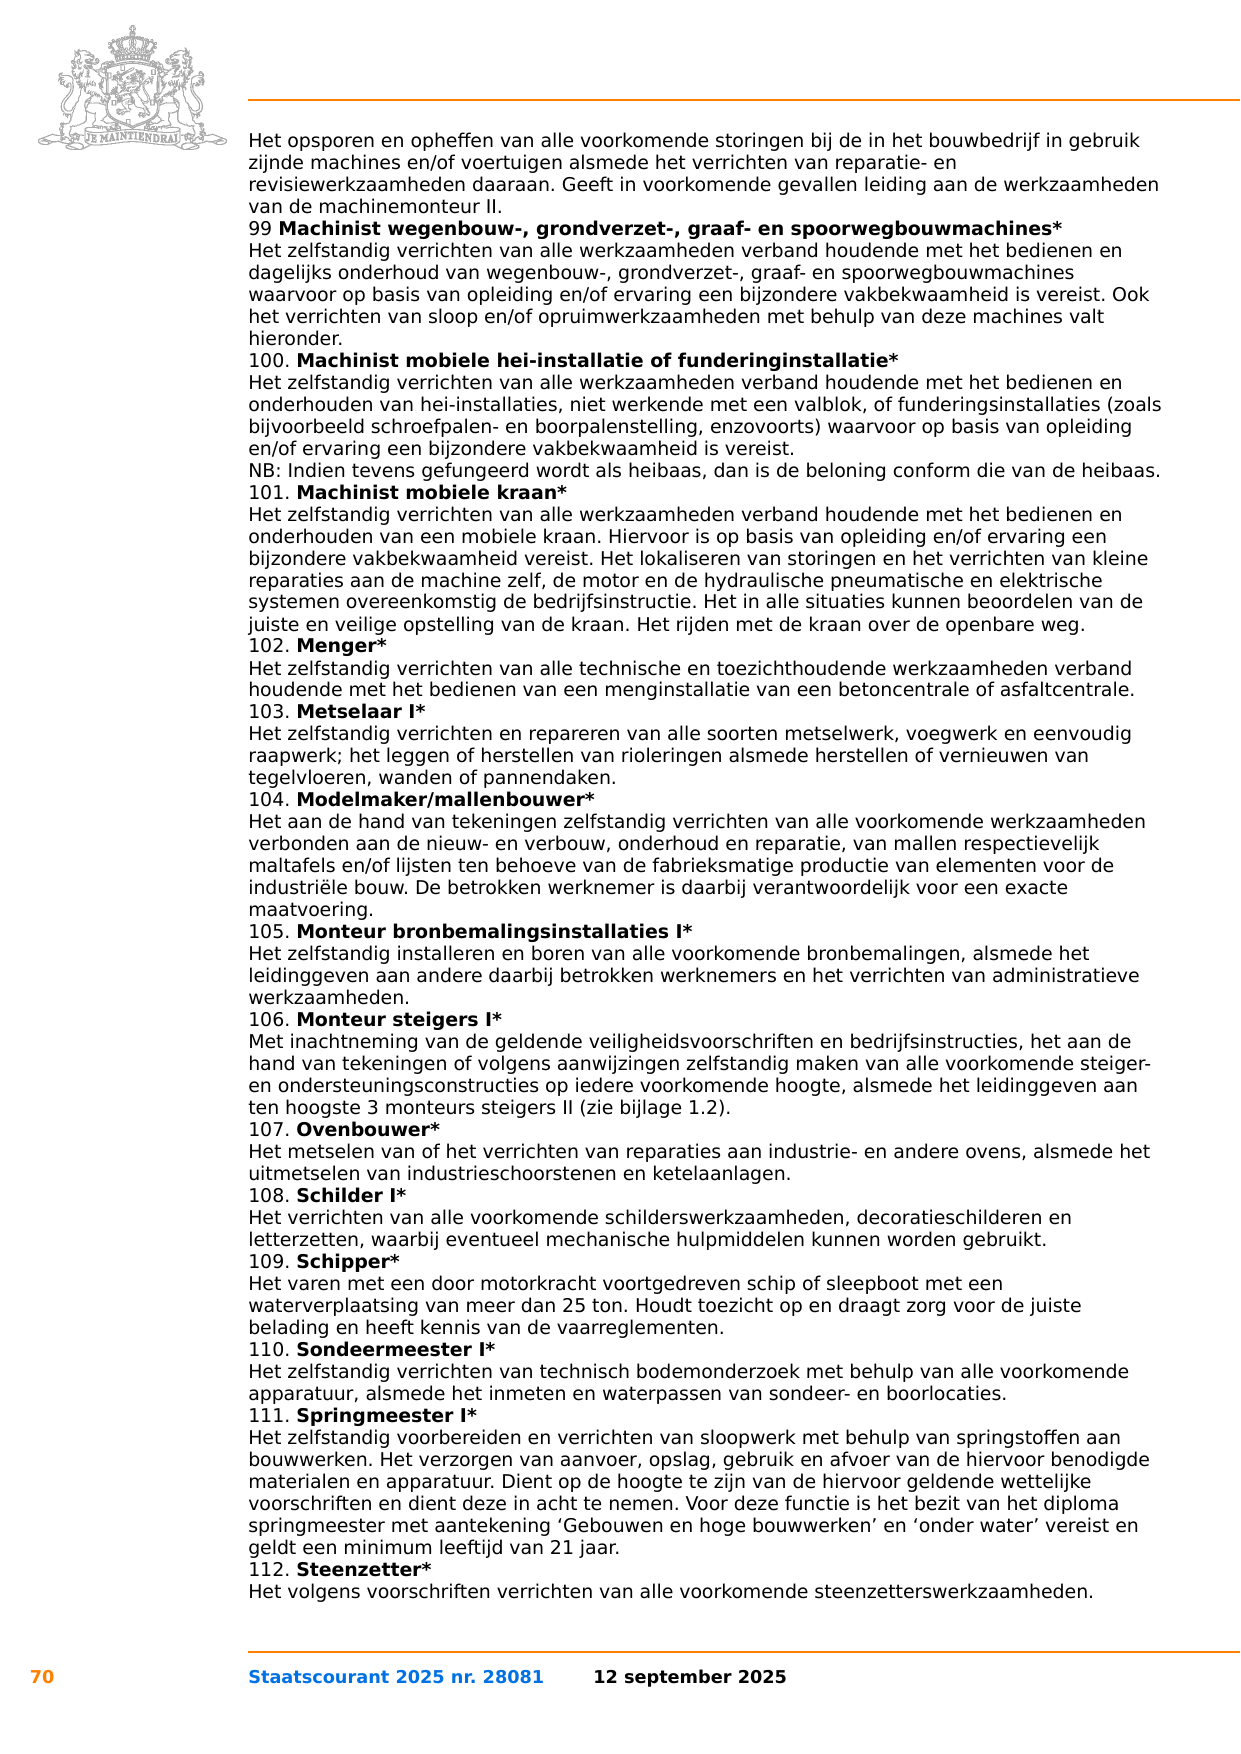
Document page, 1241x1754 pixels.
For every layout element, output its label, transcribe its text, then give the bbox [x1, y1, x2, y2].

text Het verrichten van alle voorkomende schilderswerkzaamheden, decoratieschilderen en letterzetten, waarbij eventueel mechanische hulpmiddelen kunnen worden gebruikt. [248, 1207, 1163, 1251]
text Het zelfstandig verrichten en repareren van alle soorten metselwerk, voegwerk en eenvoudig raapwerk; het leggen of herstellen van rioleringen alsmede herstellen of vernieuwen van tegelvloeren, wanden of pannendaken. [248, 723, 1163, 789]
text Het aan de hand van tekeningen zelfstandig verrichten van alle voorkomende werkzaamheden verbonden aan de nieuw- en verbouw, onderhoud en reparatie, van mallen respectievelijk maltafels en/of lijsten ten behoeve van de fabrieksmatige productie van elementen voor de industriële bouw. De betrokken werknemer is daarbij verantwoordelijk voor een exacte maatvoering. [248, 811, 1163, 921]
text 111. Springmeester I* [248, 1405, 1163, 1427]
text Het zelfstandig verrichten van alle werkzaamheden verband houdende met het bedienen en dagelijks onderhoud van wegenbouw-, grondverzet-, graaf- en spoorwegbouwmachines waarvoor op basis van opleiding en/of ervaring een bijzondere vakbekwaamheid is vereist. Ook het verrichten van sloop en/of opruimwerkzaamheden met behulp van deze machines valt hieronder. [248, 240, 1163, 350]
picture [38, 25, 227, 150]
text 102. Menger* [248, 635, 1163, 657]
text Het varen met een door motorkracht voortgedreven schip of sleepboot met een waterverplaatsing van meer dan 25 ton. Houdt toezicht op en draagt zorg voor de juiste belading en heeft kennis van de vaarreglementen. [248, 1273, 1163, 1339]
text 112. Steenzetter* [248, 1558, 1163, 1581]
text NB: Indien tevens gefungeerd wordt als heibaas, dan is de beloning conform die van de heibaas. [248, 459, 1163, 482]
text 110. Sondeermeester I* [248, 1339, 1163, 1361]
text 107. Ovenbouwer* [248, 1119, 1163, 1141]
text Het zelfstandig verrichten van alle werkzaamheden verband houdende met het bedienen en onderhouden van hei-installaties, niet werkende met een valblok, of funderingsinstallaties (zoals bijvoorbeeld schroefpalen- en boorpalenstelling, enzovoorts) waarvoor op basis van opleiding en/of ervaring een bijzondere vakbekwaamheid is vereist. [248, 372, 1163, 459]
text 103. Metselaar I* [248, 701, 1163, 723]
text Het zelfstandig installeren en boren van alle voorkomende bronbemalingen, alsmede het leidinggeven aan andere daarbij betrokken werknemers en het verrichten van administratieve werkzaamheden. [248, 943, 1163, 1009]
text Het zelfstandig verrichten van alle werkzaamheden verband houdende met het bedienen en onderhouden van een mobiele kraan. Hiervoor is op basis van opleiding en/of ervaring een bijzondere vakbekwaamheid vereist. Het lokaliseren van storingen en het verrichten van kleine reparaties aan de machine zelf, de motor en de hydraulische pneumatische en elektrische systemen overeenkomstig de bedrijfsinstructie. Het in alle situaties kunnen beoordelen van de juiste en veilige opstelling van de kraan. Het rijden met de kraan over de openbare weg. [248, 503, 1163, 635]
text Het opsporen en opheffen van alle voorkomende storingen bij de in het bouwbedrijf in gebruik zijnde machines en/of voertuigen alsmede het verrichten van reparatie- en revisiewerkzaamheden daaraan. Geeft in voorkomende gevallen leiding aan de werkzaamheden van de machinemonteur II. [248, 130, 1163, 218]
text 109. Schipper* [248, 1251, 1163, 1273]
text 100. Machinist mobiele hei-installatie of funderinginstallatie* [248, 350, 1163, 372]
text 106. Monteur steigers I* [248, 1009, 1163, 1031]
text Het metselen van of het verrichten van reparaties aan industrie- en andere ovens, alsmede het uitmetselen van industrieschoorstenen en ketelaanlagen. [248, 1141, 1163, 1185]
text Het volgens voorschriften verrichten van alle voorkomende steenzetterswerkzaamheden. [248, 1581, 1163, 1602]
text 99 Machinist wegenbouw-, grondverzet-, graaf- en spoorwegbouwmachines* [248, 218, 1163, 240]
text 104. Modelmaker/mallenbouwer* [248, 789, 1163, 811]
text Met inachtneming van de geldende veiligheidsvoorschriften en bedrijfsinstructies, het aan de hand van tekeningen of volgens aanwijzingen zelfstandig maken van alle voorkomende steiger- en ondersteuningsconstructies op iedere voorkomende hoogte, alsmede het leidinggeven aan ten hoogste 3 monteurs steigers II (zie bijlage 1.2). [248, 1031, 1163, 1119]
text 105. Monteur bronbemalingsinstallaties I* [248, 921, 1163, 943]
text 108. Schilder I* [248, 1185, 1163, 1207]
text Het zelfstandig voorbereiden en verrichten van sloopwerk met behulp van springstoffen aan bouwwerken. Het verzorgen van aanvoer, opslag, gebruik en afvoer van de hiervoor benodigde materialen en apparatuur. Dient op de hoogte te zijn van de hiervoor geldende wettelijke voorschriften en dient deze in acht te nemen. Voor deze functie is het bezit van het diploma springmeester met aantekening ‘Gebouwen en hoge bouwwerken’ en ‘onder water’ vereist en geldt een minimum leeftijd van 21 jaar. [248, 1427, 1163, 1558]
text 101. Machinist mobiele kraan* [248, 482, 1163, 503]
text Het zelfstandig verrichten van alle technische en toezichthoudende werkzaamheden verband houdende met het bedienen van een menginstallatie van een betoncentrale of asfaltcentrale. [248, 657, 1163, 701]
text Het zelfstandig verrichten van technisch bodemonderzoek met behulp van alle voorkomende apparatuur, alsmede het inmeten en waterpassen van sondeer- en boorlocaties. [248, 1361, 1163, 1405]
